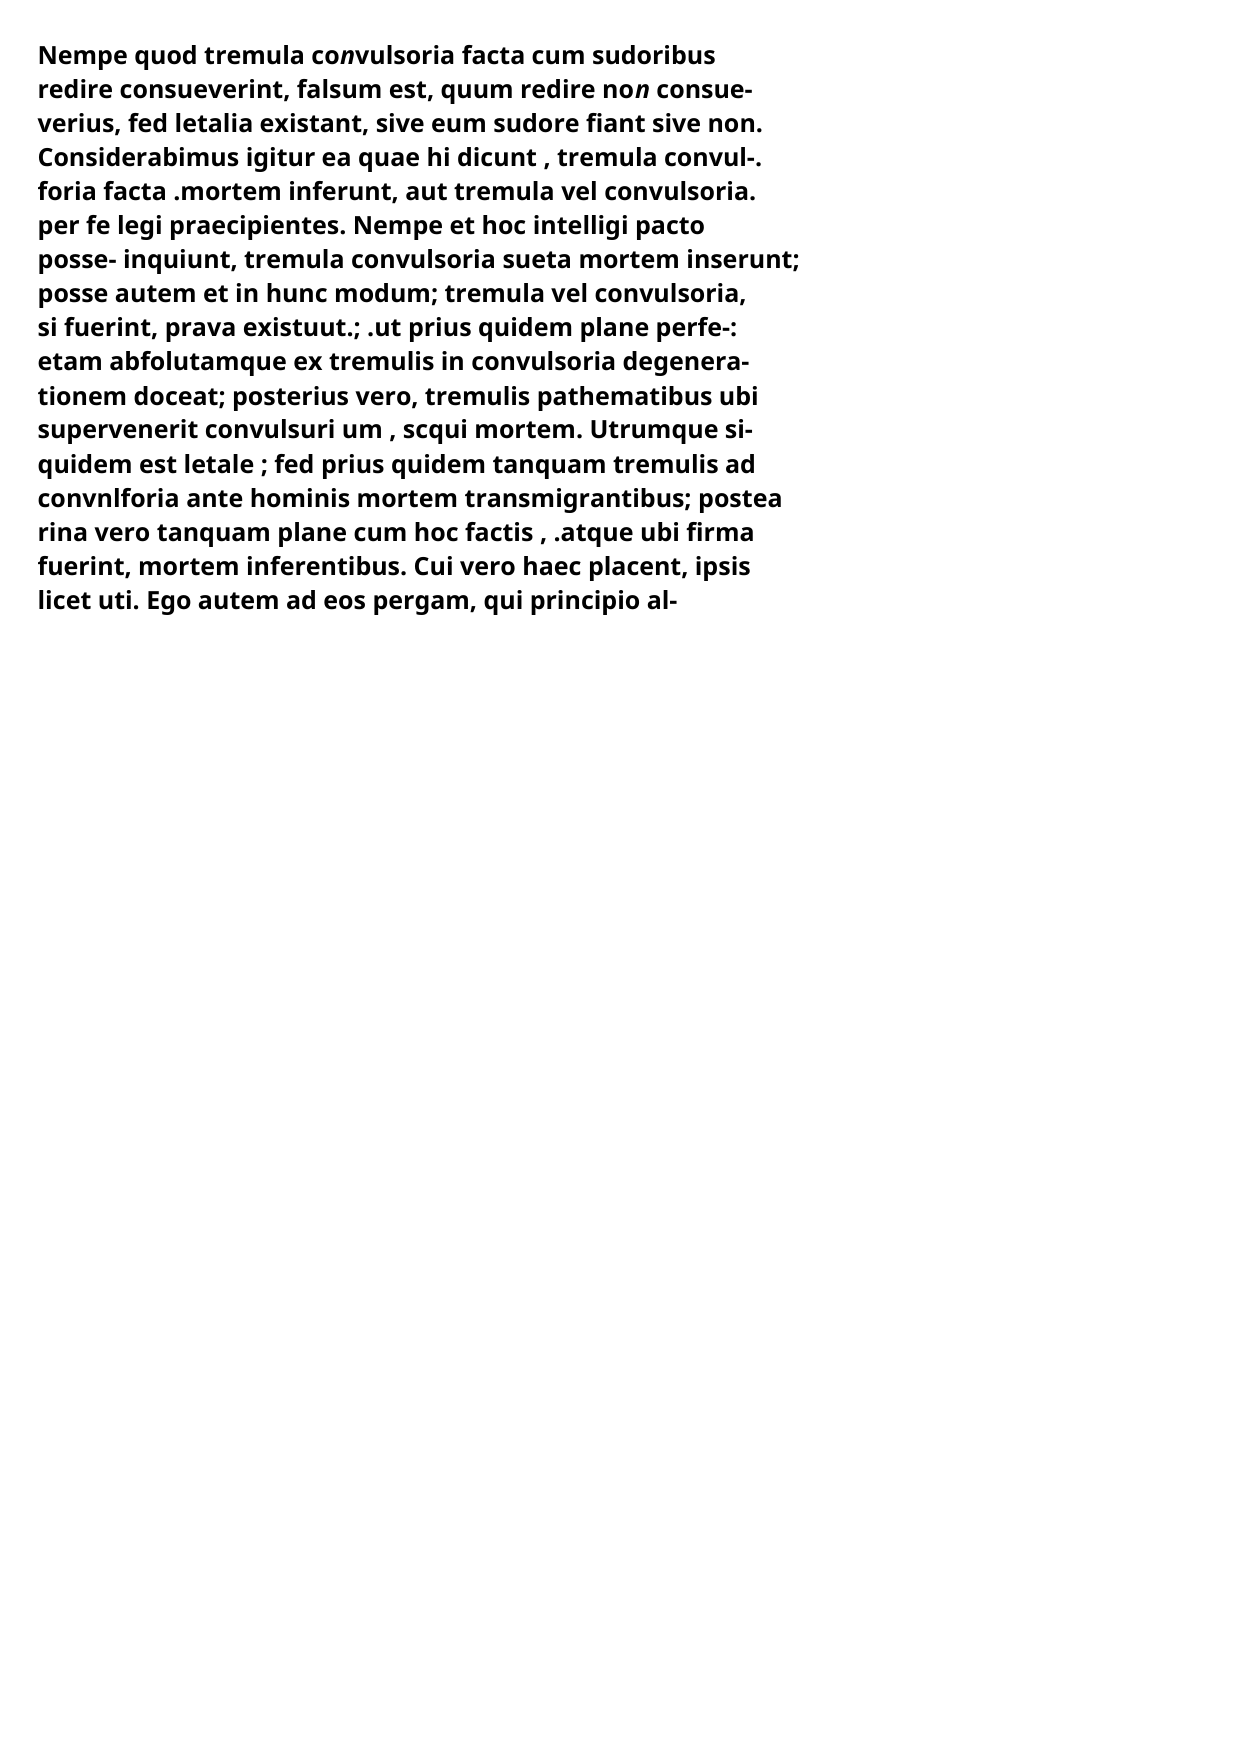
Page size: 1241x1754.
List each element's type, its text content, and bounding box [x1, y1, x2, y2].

text Nempe quod tremula convulsoria facta cum sudoribus redire consueverint, falsum est, quum redire non consue- verius, fed letalia existant, sive eum sudore fiant sive non. Considerabimus igitur ea quae hi dicunt , tremula convul-. foria facta .mortem inferunt, aut tremula vel convulsoria. per fe legi praecipientes. Nempe et hoc intelligi pacto posse- inquiunt, tremula convulsoria sueta mortem inserunt; posse autem et in hunc modum; tremula vel convulsoria, si fuerint, prava existuut.; .ut prius quidem plane perfe-: etam abfolutamque ex tremulis in convulsoria degenera- tionem doceat; posterius vero, tremulis pathematibus ubi supervenerit convulsuri um , scqui mortem. Utrumque si- quidem est letale ; fed prius quidem tanquam tremulis ad convnlforia ante hominis mortem transmigrantibus; postea rina vero tanquam plane cum hoc factis , .atque ubi firma fuerint, mortem inferentibus. Cui vero haec placent, ipsis licet uti. Ego autem ad eos pergam, qui principio al- [37, 37, 1203, 617]
